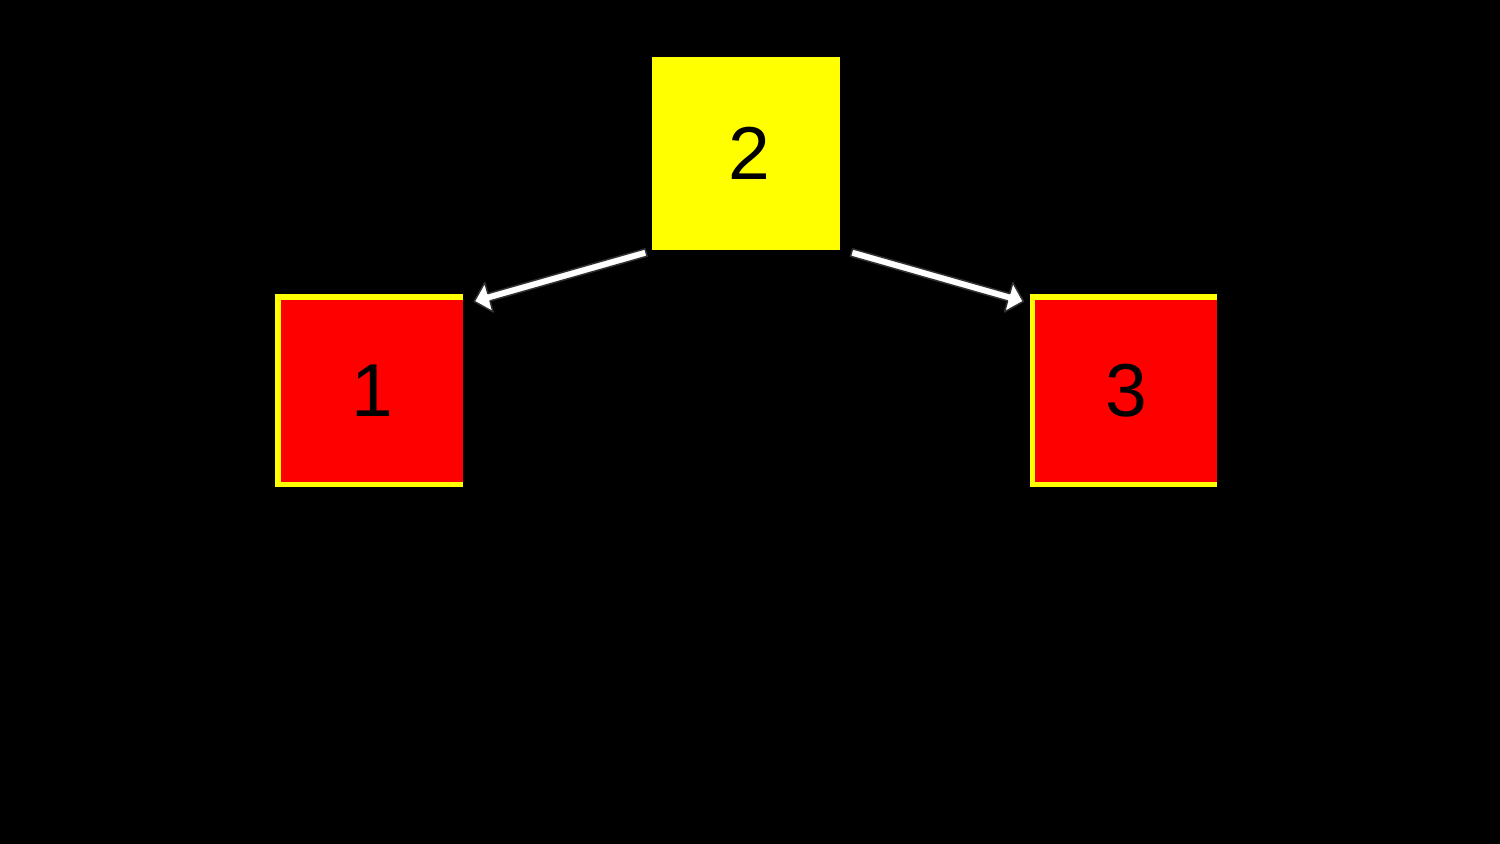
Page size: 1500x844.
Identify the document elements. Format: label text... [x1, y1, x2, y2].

table_header 1 [281, 300, 463, 482]
table_header 3 [1035, 300, 1217, 482]
text_box [474, 248, 648, 312]
text_box [850, 248, 1024, 312]
table_header 2 [658, 62, 840, 244]
